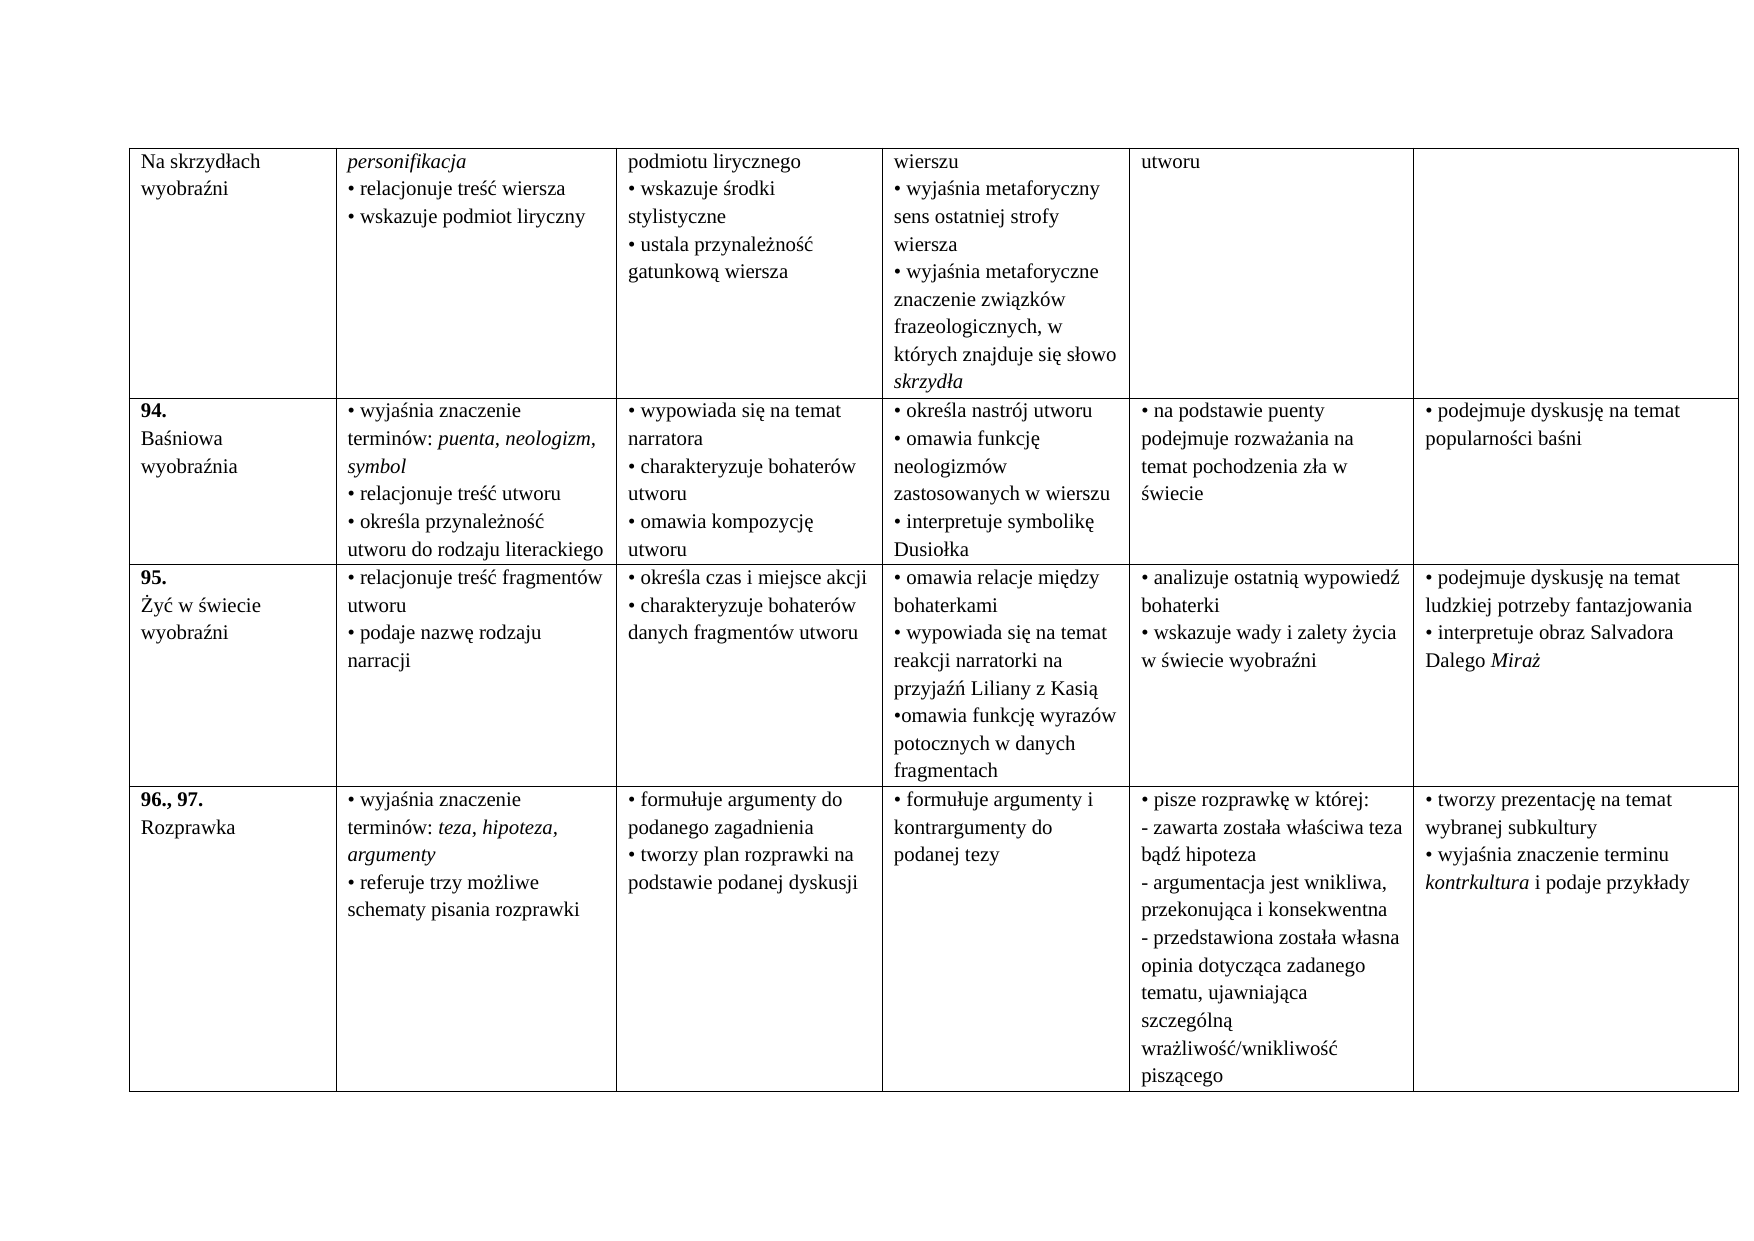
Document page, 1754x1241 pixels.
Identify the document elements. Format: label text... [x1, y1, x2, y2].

table_cell • pisze rozprawkę w której: - zawarta została właściwa teza bądź hipoteza - argumentacja jest wnikliwa, przekonująca i konsekwentna - przedstawiona została własna opinia dotycząca zadanego tematu, ujawniająca szczególną wrażliwość/wnikliwość piszącego [1130, 787, 1413, 1091]
table_cell • omawia relacje między bohaterkami • wypowiada się na temat reakcji narratorki na przyjaźń Liliany z Kasią •omawia funkcję wyrazów potocznych w danych fragmentach [883, 565, 1129, 786]
table_cell • wypowiada się na temat narratora • charakteryzuje bohaterów utworu • omawia kompozycję utworu [617, 399, 882, 564]
table_cell • relacjonuje treść fragmentów utworu • podaje nazwę rodzaju narracji [337, 565, 616, 786]
table_cell 94. Baśniowa wyobraźnia [130, 399, 336, 564]
table_cell • tworzy prezentację na temat wybranej subkultury • wyjaśnia znaczenie terminu kontrkultura i podaje przykłady [1414, 787, 1738, 1091]
table_cell • na podstawie puenty podejmuje rozważania na temat pochodzenia zła w świecie [1130, 399, 1413, 564]
table_cell • określa czas i miejsce akcji • charakteryzuje bohaterów danych fragmentów utworu [617, 565, 882, 786]
table_cell • określa nastrój utworu • omawia funkcję neologizmów zastosowanych w wierszu • interpretuje symbolikę Dusiołka [883, 399, 1129, 564]
table_cell 95. Żyć w świecie wyobraźni [130, 565, 336, 786]
table_cell [1414, 149, 1738, 397]
table_cell personifikacja • relacjonuje treść wiersza • wskazuje podmiot liryczny [337, 149, 616, 397]
table_cell Na skrzydłach wyobraźni [130, 149, 336, 397]
table_cell • podejmuje dyskusję na temat ludzkiej potrzeby fantazjowania • interpretuje obraz Salvadora Dalego Miraż [1414, 565, 1738, 786]
table_cell 96., 97. Rozprawka [130, 787, 336, 1091]
table_cell • wyjaśnia znaczenie terminów: teza, hipoteza, argumenty • referuje trzy możliwe schematy pisania rozprawki [337, 787, 616, 1091]
table_cell • formułuje argumenty do podanego zagadnienia • tworzy plan rozprawki na podstawie podanej dyskusji [617, 787, 882, 1091]
table_cell • analizuje ostatnią wypowiedź bohaterki • wskazuje wady i zalety życia w świecie wyobraźni [1130, 565, 1413, 786]
table_cell • podejmuje dyskusję na temat popularności baśni [1414, 399, 1738, 564]
table_cell • wyjaśnia znaczenie terminów: puenta, neologizm, symbol • relacjonuje treść utworu • określa przynależność utworu do rodzaju literackiego [337, 399, 616, 564]
table_cell wierszu • wyjaśnia metaforyczny sens ostatniej strofy wiersza • wyjaśnia metaforyczne znaczenie związków frazeologicznych, w których znajduje się słowo skrzydła [883, 149, 1129, 397]
table_cell utworu [1130, 149, 1413, 397]
table_cell podmiotu lirycznego • wskazuje środki stylistyczne • ustala przynależność gatunkową wiersza [617, 149, 882, 397]
table_cell • formułuje argumenty i kontrargumenty do podanej tezy [883, 787, 1129, 1091]
